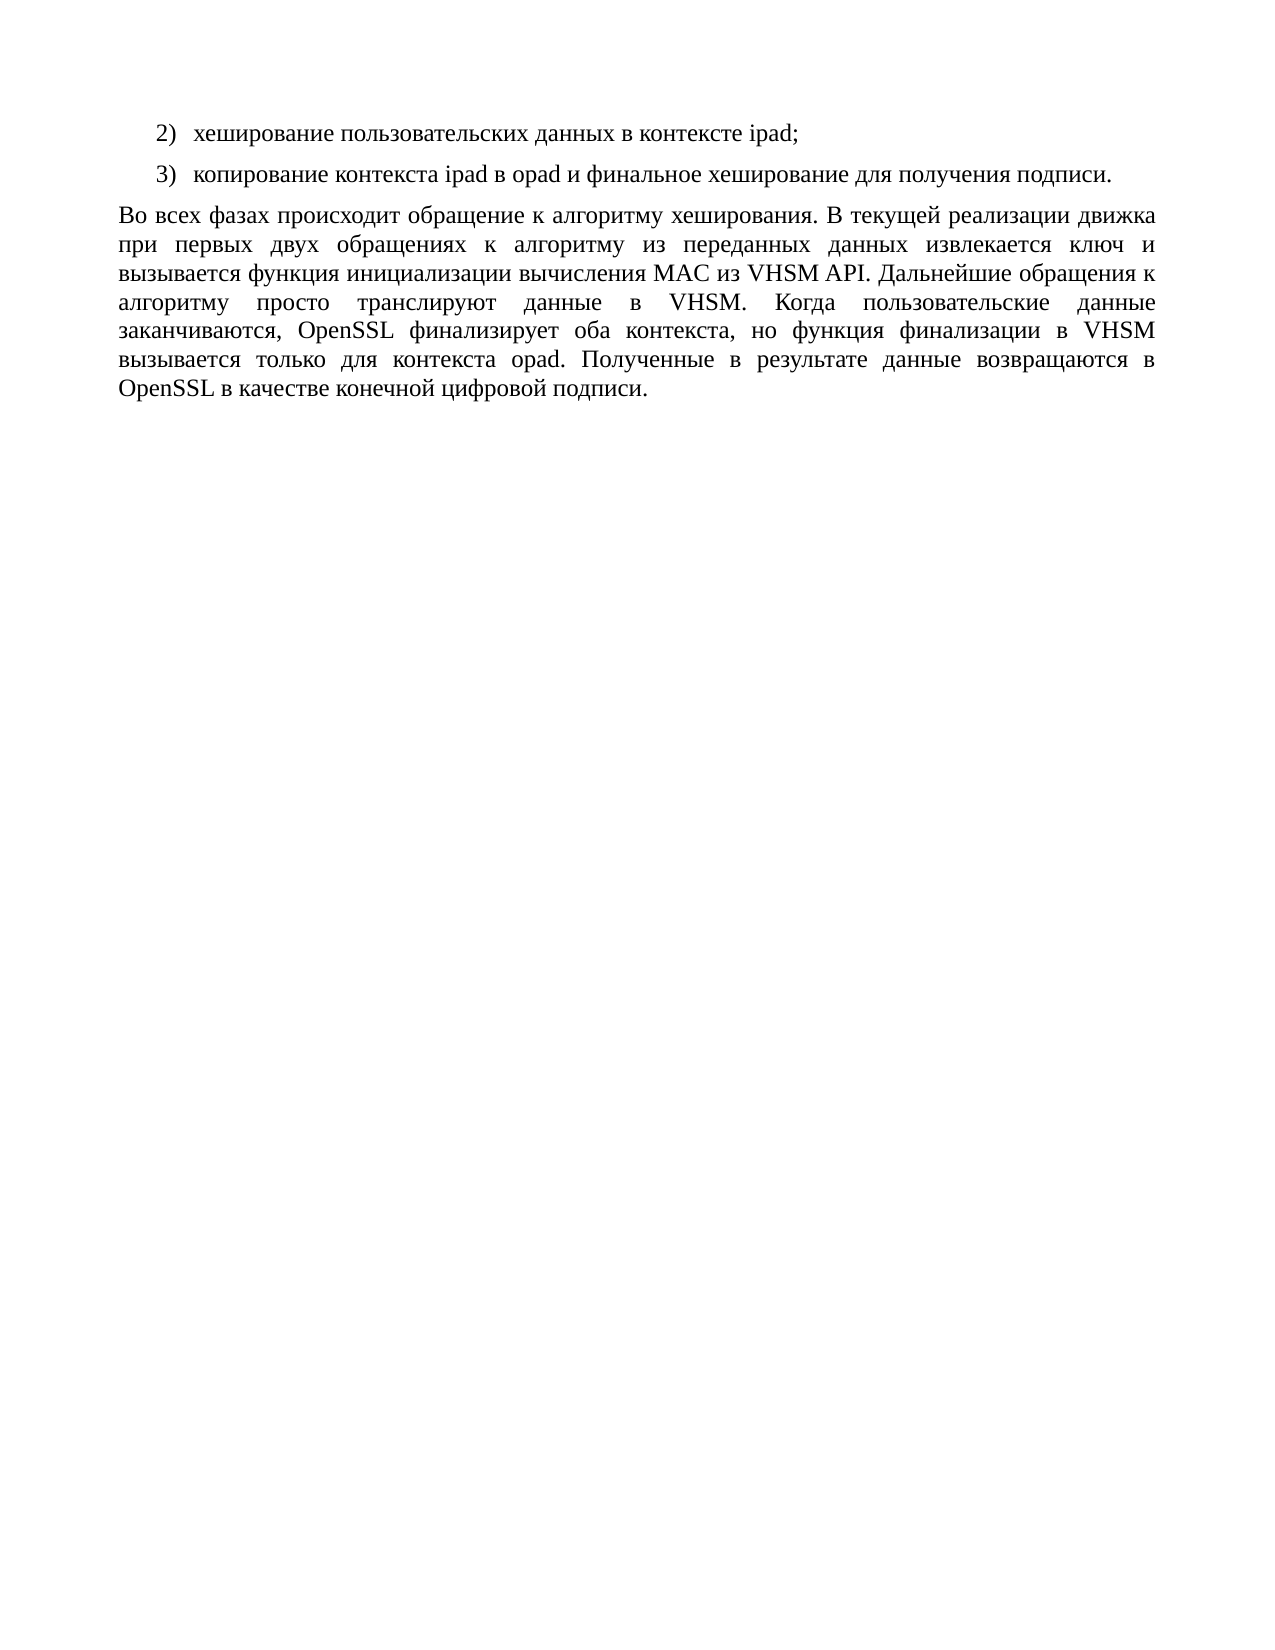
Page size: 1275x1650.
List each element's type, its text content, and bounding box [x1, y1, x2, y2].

list копирование контекста ipad в opad и финальное хеширование для получения подписи. [156, 159, 1157, 188]
text Во всех фазах происходит обращение к алгоритму хеширования. В текущей реализации движка при первых двух обращениях к алгоритму из переданных данных извлекается ключ и вызывается функция инициализации вычисления MAC из VHSM API. Дальнейшие обращения к алгоритму просто транслируют данные в VHSM. Когда пользовательские данные заканчиваются, OpenSSL финализирует оба контекста, но функция финализации в VHSM вызывается только для контекста opad. Полученные в результате данные возвращаются в OpenSSL в качестве конечной цифровой подписи. [118, 201, 1157, 402]
list хеширование пользовательских данных в контексте ipad; [156, 118, 1157, 147]
